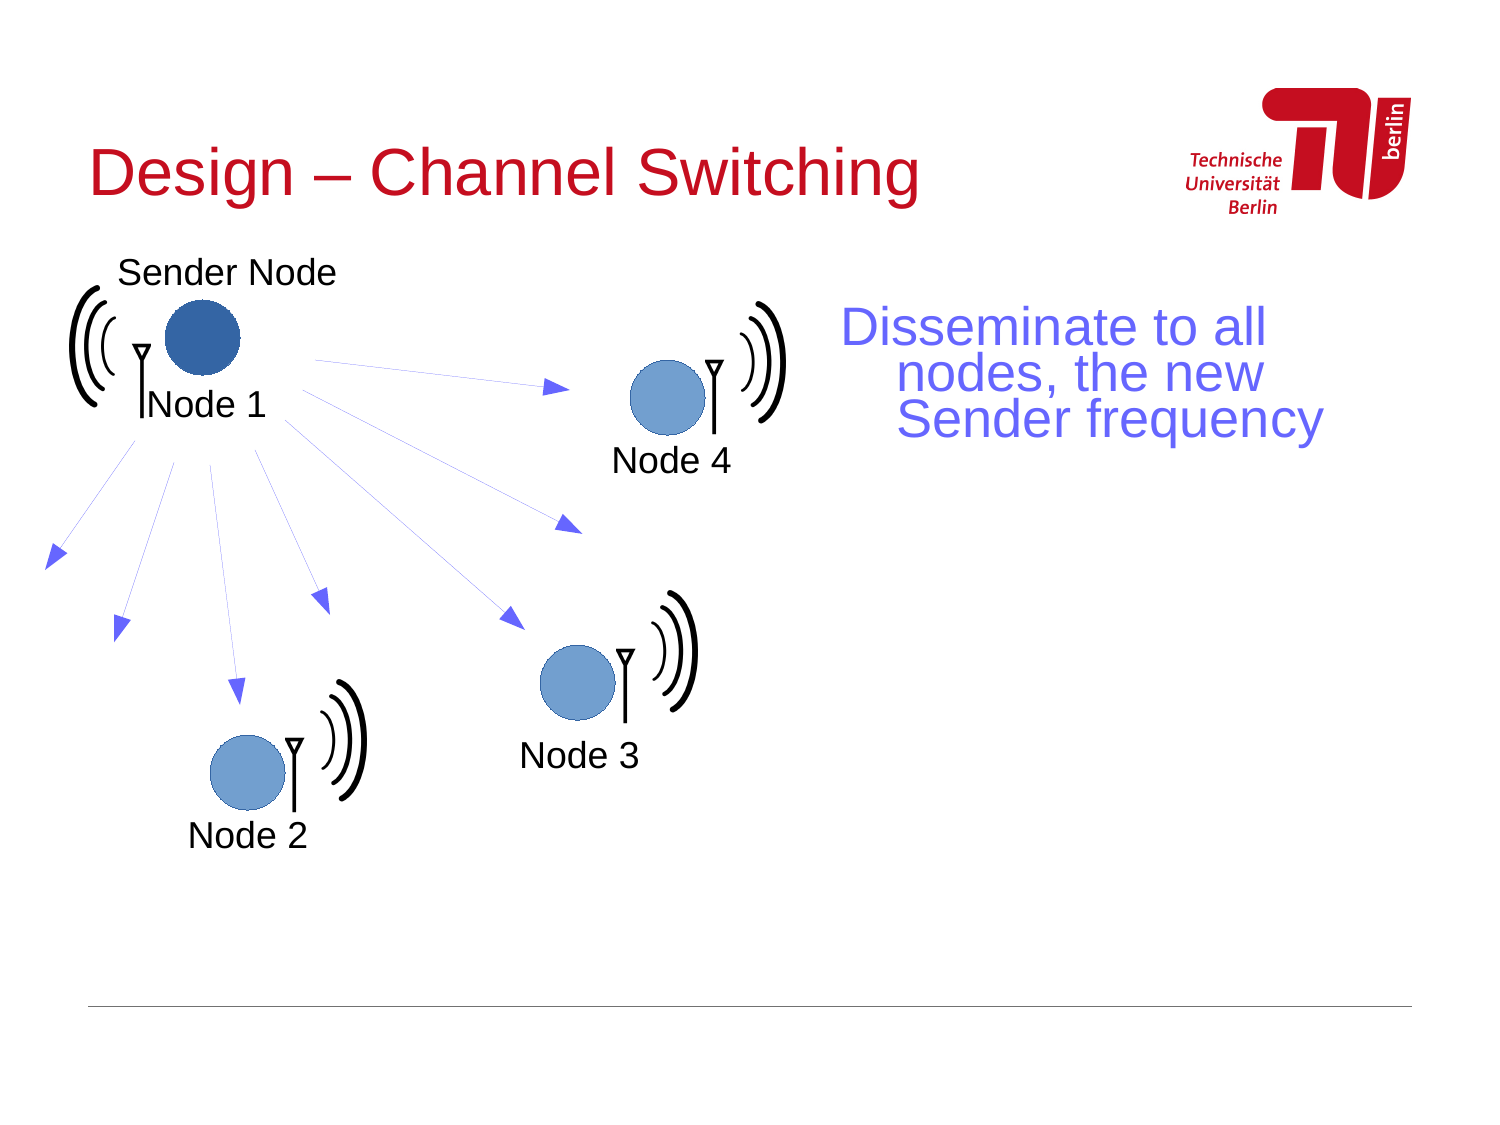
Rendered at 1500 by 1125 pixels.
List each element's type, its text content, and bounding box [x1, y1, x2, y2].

picture [705, 301, 786, 436]
text_box [630, 360, 705, 428]
text_box Node 1 [131, 373, 282, 433]
picture [69, 285, 151, 421]
text_box Node 2 [172, 803, 398, 864]
text_box Node 4 [596, 428, 822, 489]
text_box Node 3 [504, 723, 730, 784]
picture [1186, 88, 1411, 114]
text_box [210, 735, 285, 803]
picture [616, 590, 698, 725]
title Design – Channel Switching [88, 114, 1411, 209]
list Disseminate to all nodes, the new Sender frequency [840, 310, 1411, 978]
picture [285, 679, 367, 814]
text_box Sender Node [102, 240, 353, 301]
text_box [165, 301, 241, 373]
picture [1186, 209, 1411, 214]
text_box [540, 645, 616, 721]
